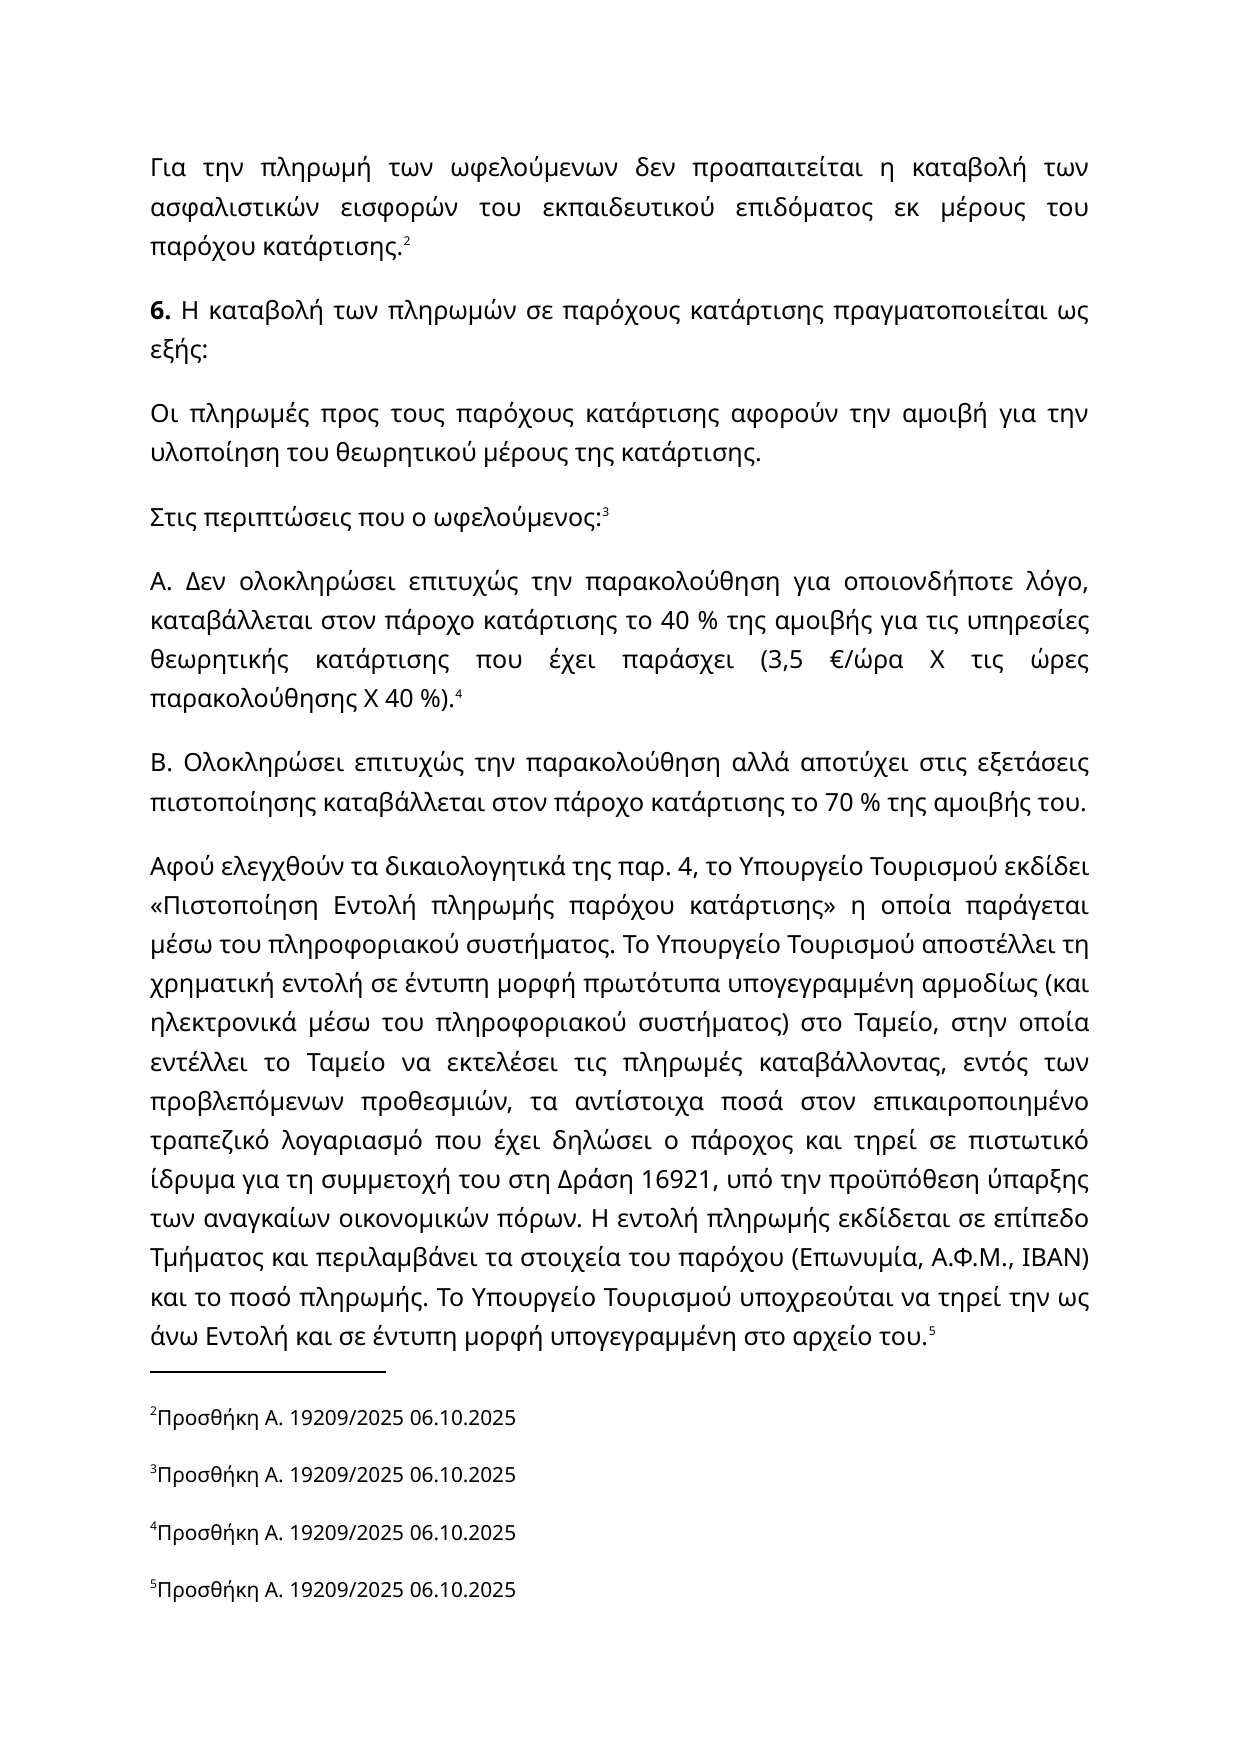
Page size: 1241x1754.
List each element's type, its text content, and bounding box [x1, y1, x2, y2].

text Προσθήκη A. 19209/2025 06.10.2025 [150, 1403, 1090, 1431]
text Προσθήκη A. 19209/2025 06.10.2025 [150, 1576, 1090, 1604]
text Προσθήκη A. 19209/2025 06.10.2025 [150, 1518, 1090, 1546]
text Για την πληρωμή των ωφελούμενων δεν προαπαιτείται η καταβολή των ασφαλιστικών εισφορών του εκπαιδευτικού επιδόματος εκ μέρους του παρόχου κατάρτισης. [150, 150, 1090, 262]
text Α. Δεν ολοκληρώσει επιτυχώς την παρακολούθηση για οποιονδήποτε λόγο, καταβάλλεται στον πάροχο κατάρτισης το 40 % της αμοιβής για τις υπηρεσίες θεωρητικής κατάρτισης που έχει παράσχει (3,5 €/ώρα Χ τις ώρες παρακολούθησης Χ 40 %). [150, 563, 1090, 715]
text Στις περιπτώσεις που ο ωφελούμενος: [150, 499, 1090, 533]
text Αφού ελεγχθούν τα δικαιολογητικά της παρ. 4, το Υπουργείο Τουρισμού εκδίδει «Πιστοποίηση Εντολή πληρωμής παρόχου κατάρτισης» η οποία παράγεται μέσω του πληροφοριακού συστήματος. Το Υπουργείο Τουρισμού αποστέλλει τη χρηματική εντολή σε έντυπη μορφή πρωτότυπα υπογεγραμμένη αρμοδίως (και ηλεκτρονικά μέσω του πληροφοριακού συστήματος) στο Ταμείο, στην οποία εντέλλει το Ταμείο να εκτελέσει τις πληρωμές καταβάλλοντας, εντός των προβλεπόμενων προθεσμιών, τα αντίστοιχα ποσά στον επικαιροποιημένο τραπεζικό λογαριασμό που έχει δηλώσει ο πάροχος και τηρεί σε πιστωτικό ίδρυμα για τη συμμετοχή του στη Δράση 16921, υπό την προϋπόθεση ύπαρξης των αναγκαίων οικονομικών πόρων. Η εντολή πληρωμής εκδίδεται σε επίπεδο Τμήματος και περιλαμβάνει τα στοιχεία του παρόχου (Επωνυμία, Α.Φ.Μ., IBAN) και το ποσό πληρωμής. Το Υπουργείο Τουρισμού υποχρεούται να τηρεί την ως άνω Εντολή και σε έντυπη μορφή υπογεγραμμένη στο αρχείο του. [150, 848, 1090, 1352]
text Προσθήκη A. 19209/2025 06.10.2025 [150, 1460, 1090, 1489]
text Β. Ολοκληρώσει επιτυχώς την παρακολούθηση αλλά αποτύχει στις εξετάσεις πιστοποίησης καταβάλλεται στον πάροχο κατάρτισης το 70 % της αμοιβής του. [150, 745, 1090, 818]
text 6. Η καταβολή των πληρωμών σε παρόχους κατάρτισης πραγματοποιείται ως εξής: [150, 292, 1090, 366]
text Οι πληρωμές προς τους παρόχους κατάρτισης αφορούν την αμοιβή για την υλοποίηση του θεωρητικού μέρους της κατάρτισης. [150, 396, 1090, 469]
